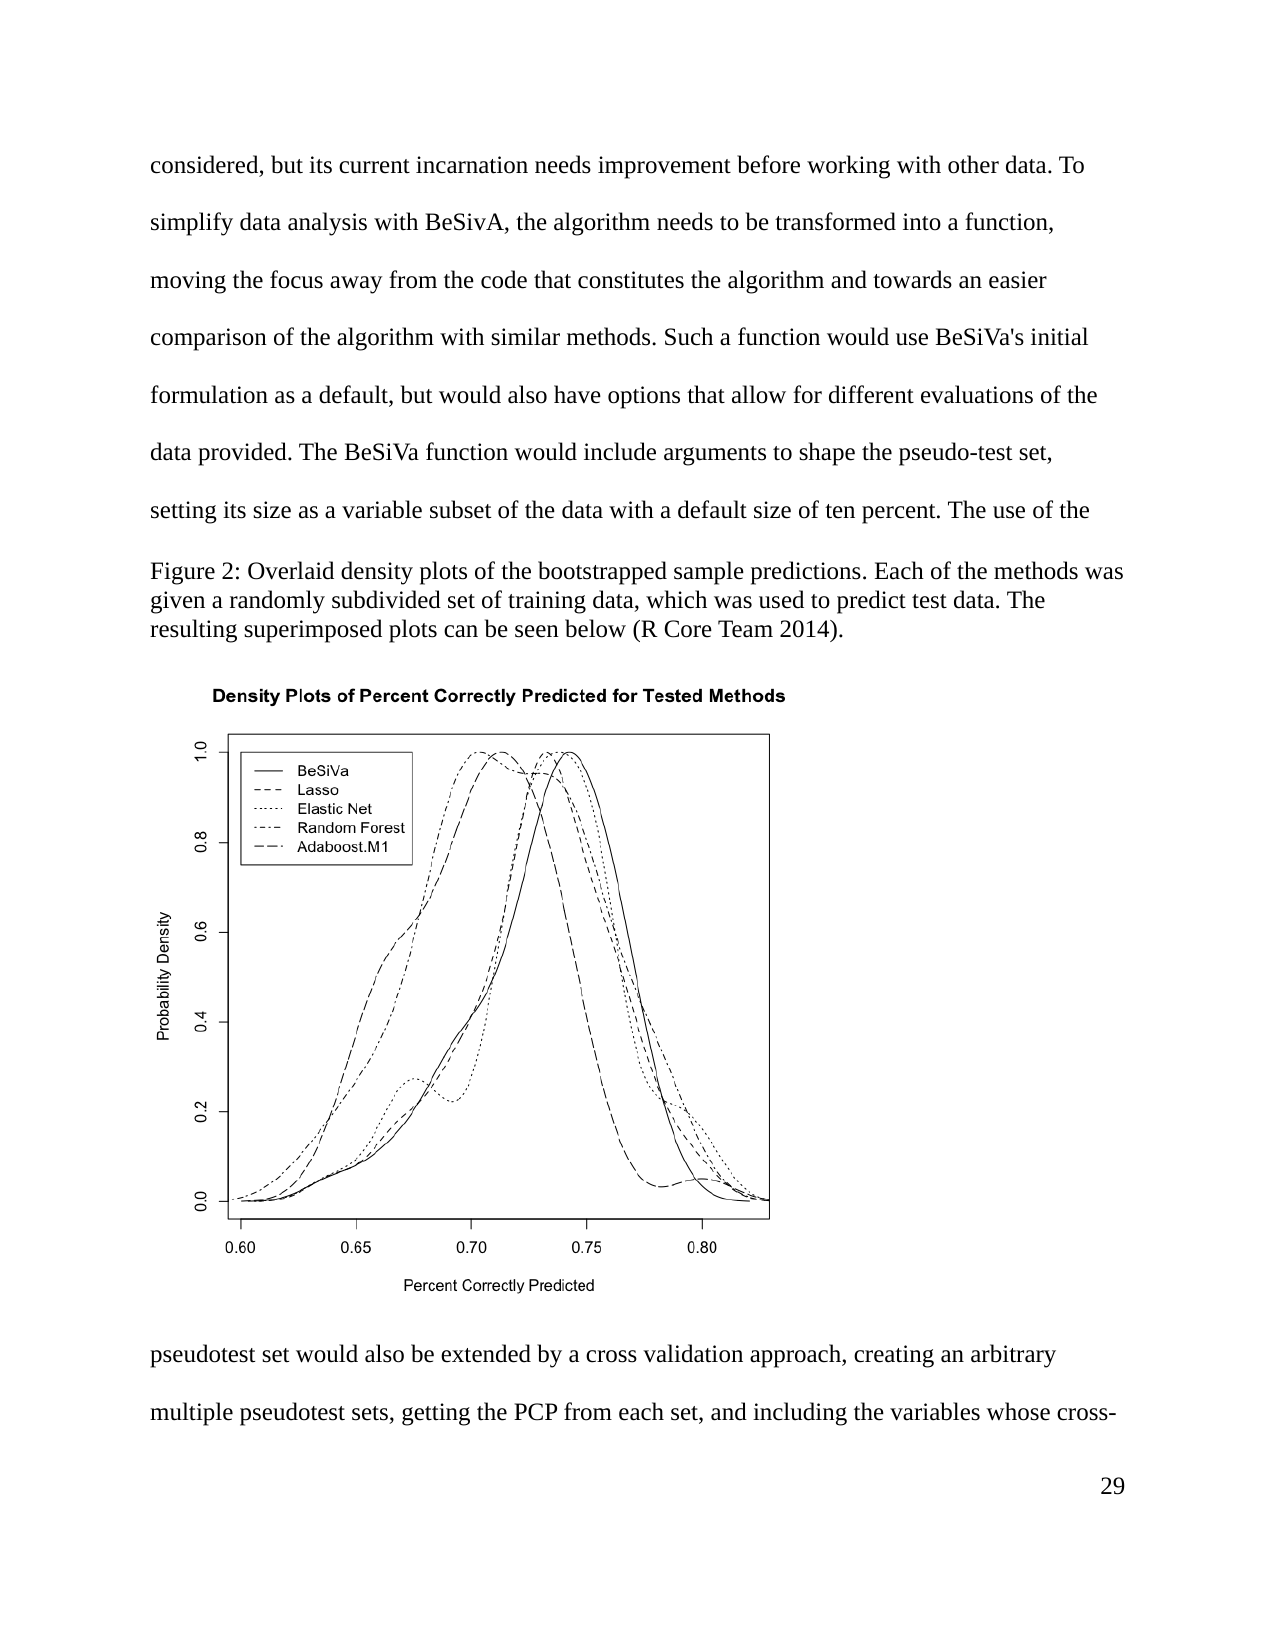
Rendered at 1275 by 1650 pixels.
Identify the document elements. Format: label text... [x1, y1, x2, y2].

picture [151, 658, 806, 1311]
text considered, but its current incarnation needs improvement before working with other data. To simplify data analysis with BeSivA, the algorithm needs to be transformed into a function, moving the focus away from the code that constitutes the algorithm and towards an easier comparison of the algorithm with similar methods. Such a function would use BeSiVa's initial formulation as a default, but would also have options that allow for different evaluations of the data provided. The BeSiVa function would include arguments to shape the pseudo-test set, setting its size as a variable subset of the data with a default size of ten percent. The use of the [150, 150, 1125, 524]
text pseudotest set would also be extended by a cross validation approach, creating an arbitrary multiple pseudotest sets, getting the PCP from each set, and including the variables whose cross- [150, 635, 1125, 1425]
